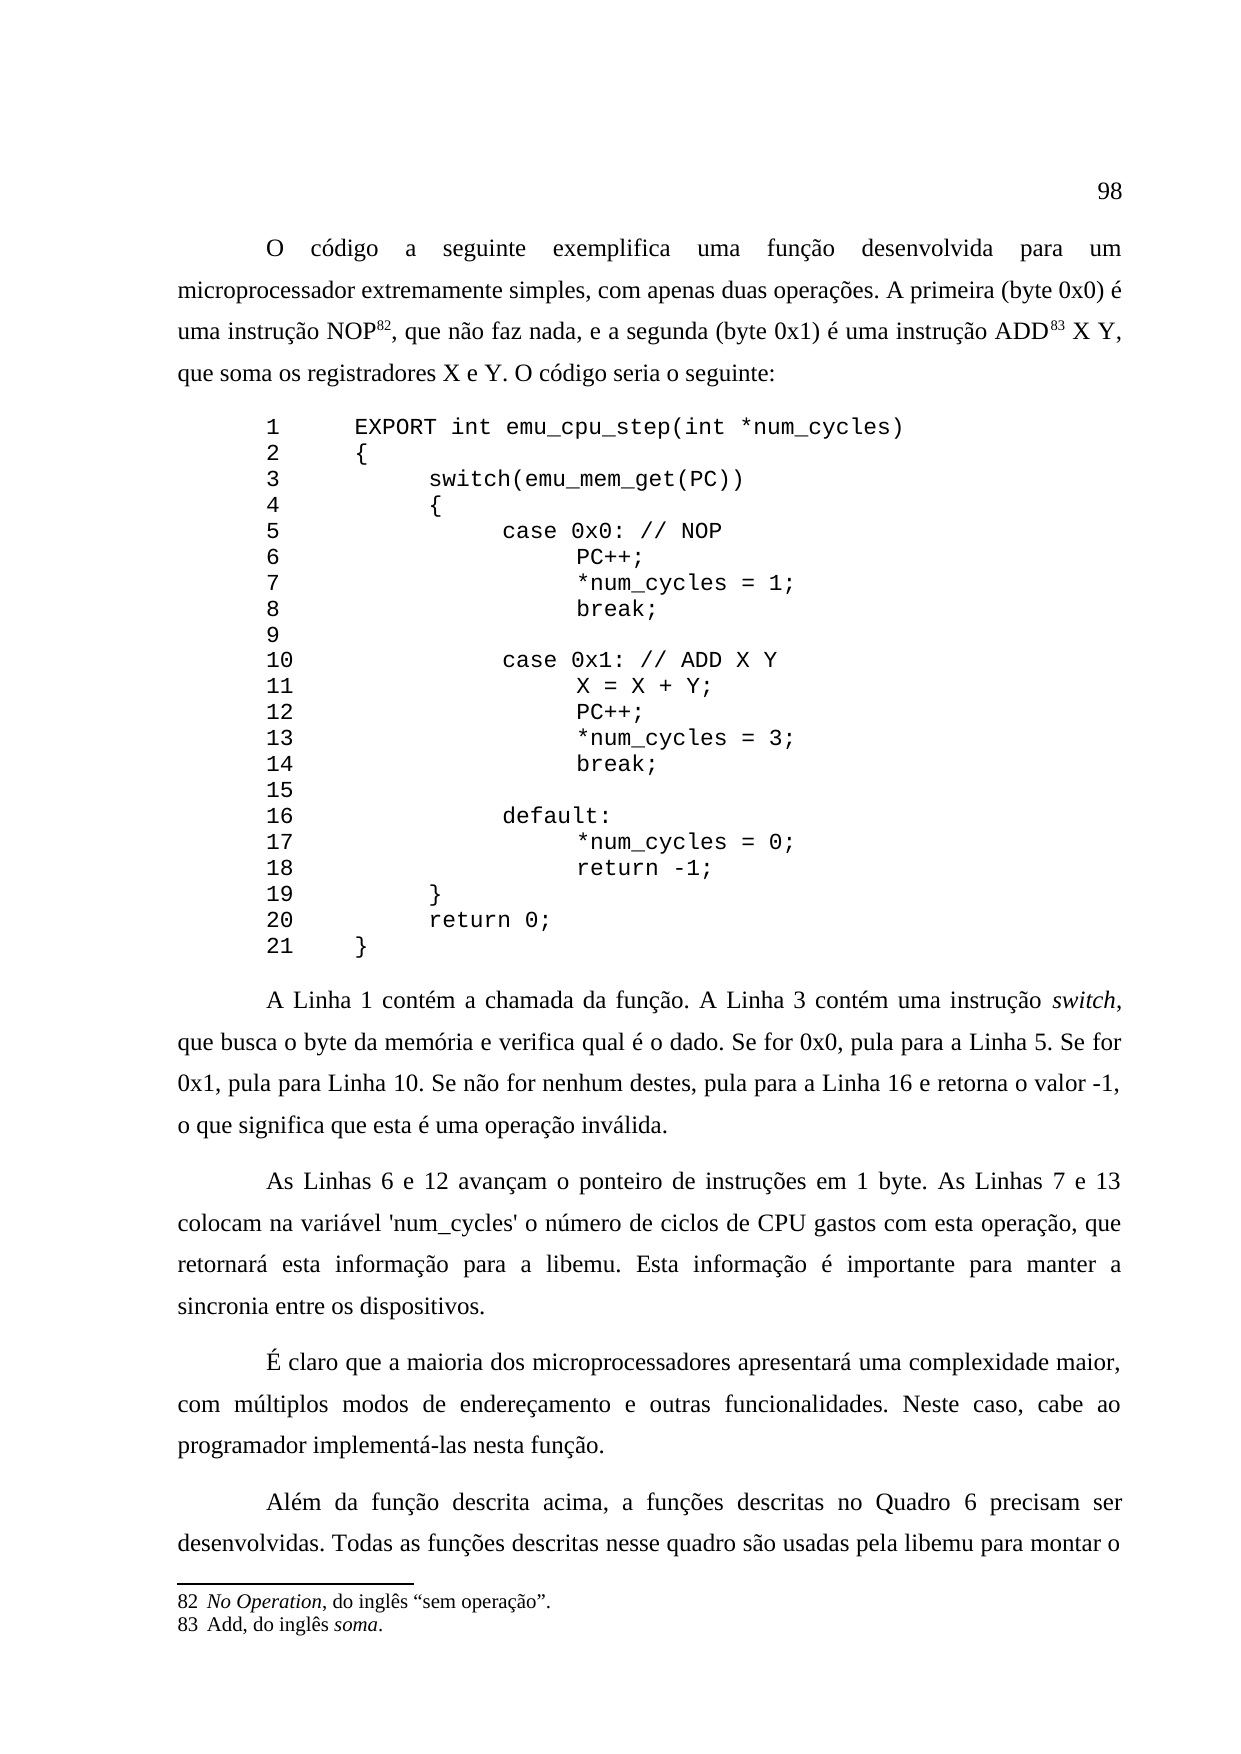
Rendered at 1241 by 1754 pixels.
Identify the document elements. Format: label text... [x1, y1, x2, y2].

text É claro que a maioria dos microprocessadores apresentará uma complexidade maior, com múltiplos modos de endereçamento e outras funcionalidades. Neste caso, cabe ao programador implementá-las nesta função. [177, 1348, 1122, 1459]
list *num_cycles = 1; [266, 571, 1122, 597]
text Além da função descrita acima, a funções descritas no Quadro 6 precisam ser desenvolvidas. Todas as funções descritas nesse quadro são usadas pela libemu para montar o [177, 1488, 1122, 1557]
list return -1; [266, 856, 1122, 882]
list EXPORT int emu_cpu_step(int *num_cycles) [266, 415, 1122, 441]
list case 0x1: // ADD X Y [266, 649, 1122, 675]
list } [266, 934, 1122, 960]
list { [266, 493, 1122, 519]
list case 0x0: // NOP [266, 519, 1122, 545]
list return 0; [266, 908, 1122, 934]
list { [266, 441, 1122, 467]
text As Linhas 6 e 12 avançam o ponteiro de instruções em 1 byte. As Linhas 7 e 13 colocam na variável 'num_cycles' o número de ciclos de CPU gastos com esta operação, que retornará esta informação para a libemu. Esta informação é importante para manter a sincronia entre os dispositivos. [177, 1167, 1122, 1319]
list PC++; [266, 701, 1122, 727]
list X = X + Y; [266, 675, 1122, 701]
list default: [266, 804, 1122, 830]
list *num_cycles = 0; [266, 830, 1122, 856]
text Add, do inglês soma. [177, 1613, 1122, 1636]
list break; [266, 597, 1122, 623]
list PC++; [266, 545, 1122, 571]
text O código a seguinte exemplifica uma função desenvolvida para um microprocessador extremamente simples, com apenas duas operações. A primeira (byte 0x0) é uma instrução NOP, que não faz nada, e a segunda (byte 0x1) é uma instrução ADD X Y, que soma os registradores X e Y. O código seria o seguinte: [177, 234, 1122, 387]
text A Linha 1 contém a chamada da função. A Linha 3 contém uma instrução switch, que busca o byte da memória e verifica qual é o dado. Se for 0x0, pula para a Linha 5. Se for 0x1, pula para Linha 10. Se não for nenhum destes, pula para a Linha 16 e retorna o valor -1, o que significa que esta é uma operação inválida. [177, 986, 1122, 1138]
text No Operation, do inglês “sem operação”. [177, 1589, 1122, 1613]
list switch(emu_mem_get(PC)) [266, 467, 1122, 493]
list break; [266, 753, 1122, 778]
list } [266, 882, 1122, 908]
list *num_cycles = 3; [266, 727, 1122, 753]
